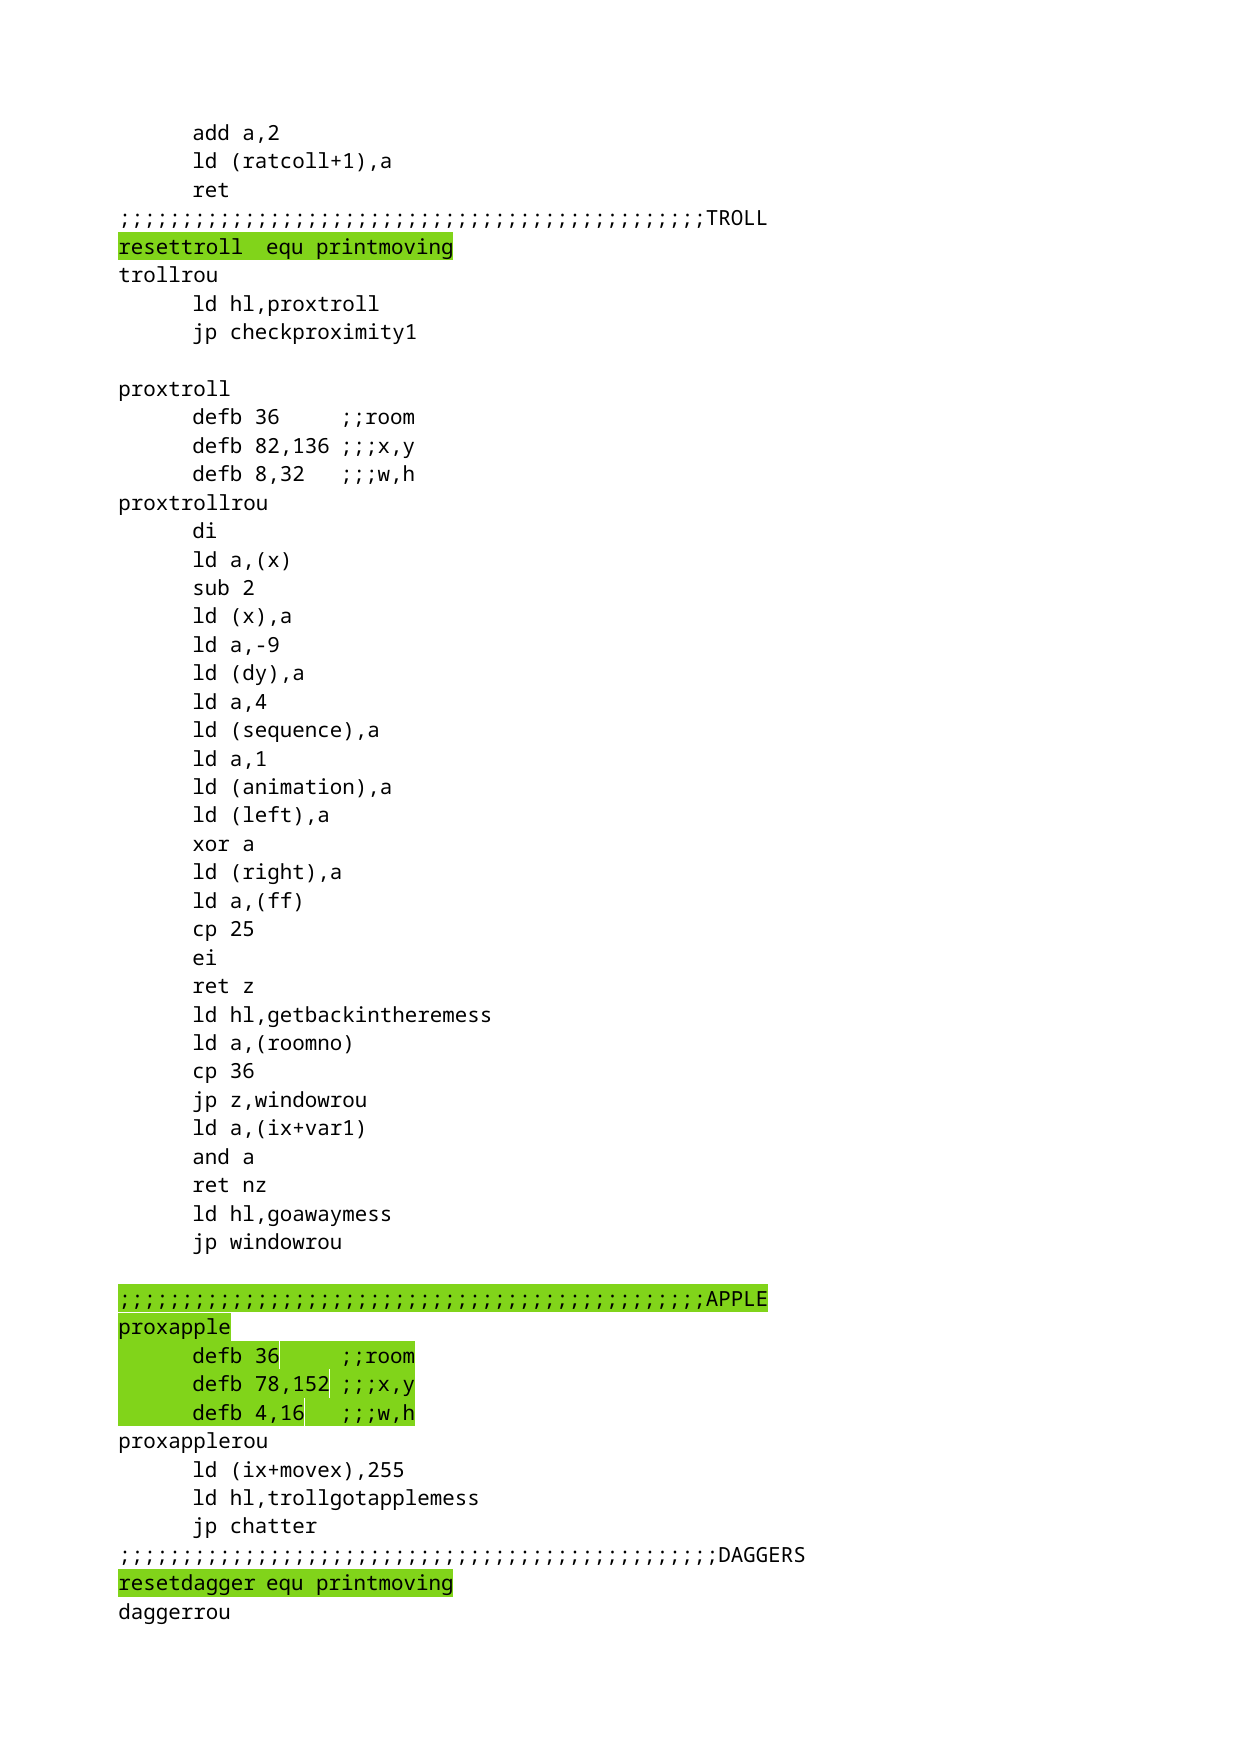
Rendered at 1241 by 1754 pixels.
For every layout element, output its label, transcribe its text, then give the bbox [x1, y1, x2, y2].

text jp windowrou [118, 1227, 1122, 1256]
text ;;;;;;;;;;;;;;;;;;;;;;;;;;;;;;;;;;;;;;;;;;;;;;;APPLE [118, 1284, 1122, 1312]
text sub 2 [118, 573, 1122, 602]
text ld a,4 [118, 687, 1122, 715]
text defb 8,32 ;;;w,h [118, 459, 1122, 488]
text ei [118, 943, 1122, 971]
text cp 36 [118, 1057, 1122, 1085]
text ld hl,getbackintheremess [118, 1000, 1122, 1028]
text defb 82,136 ;;;x,y [118, 431, 1122, 459]
text ld a,(ix+var1) [118, 1113, 1122, 1142]
text ld (ix+movex),255 [118, 1455, 1122, 1483]
text resetdagger equ printmoving [118, 1568, 1122, 1597]
text ld (sequence),a [118, 715, 1122, 744]
text ld hl,goawaymess [118, 1199, 1122, 1227]
text ;;;;;;;;;;;;;;;;;;;;;;;;;;;;;;;;;;;;;;;;;;;;;;;;DAGGERS [118, 1540, 1122, 1568]
text ld hl,proxtroll [118, 289, 1122, 317]
text ld a,(ff) [118, 886, 1122, 914]
text proxapple [118, 1312, 1122, 1341]
text ld hl,trollgotapplemess [118, 1483, 1122, 1512]
text jp chatter [118, 1512, 1122, 1540]
text defb 78,152 ;;;x,y [118, 1369, 1122, 1398]
text jp z,windowrou [118, 1085, 1122, 1113]
text ld (ratcoll+1),a [118, 147, 1122, 175]
text defb 36 ;;room [118, 402, 1122, 431]
text defb 4,16 ;;;w,h [118, 1398, 1122, 1426]
text ld a,(x) [118, 545, 1122, 573]
text trollrou [118, 260, 1122, 289]
text ret z [118, 971, 1122, 1000]
text ld (animation),a [118, 772, 1122, 801]
text xor a [118, 829, 1122, 857]
text and a [118, 1142, 1122, 1170]
text proxtrollrou [118, 488, 1122, 516]
text daggerrou [118, 1597, 1122, 1625]
text ld a,1 [118, 744, 1122, 772]
text ld (dy),a [118, 658, 1122, 687]
text ;;;;;;;;;;;;;;;;;;;;;;;;;;;;;;;;;;;;;;;;;;;;;;;TROLL [118, 203, 1122, 232]
text cp 25 [118, 914, 1122, 943]
text defb 36 ;;room [118, 1341, 1122, 1369]
text ld a,-9 [118, 630, 1122, 658]
text resettroll equ printmoving [118, 232, 1122, 260]
text jp checkproximity1 [118, 317, 1122, 346]
text ret [118, 175, 1122, 203]
text ld a,(roomno) [118, 1028, 1122, 1057]
text ld (left),a [118, 801, 1122, 829]
text proxtroll [118, 374, 1122, 402]
text di [118, 516, 1122, 545]
text ld (x),a [118, 602, 1122, 630]
text add a,2 [118, 118, 1122, 147]
text ret nz [118, 1170, 1122, 1199]
text ld (right),a [118, 857, 1122, 886]
text proxapplerou [118, 1426, 1122, 1455]
